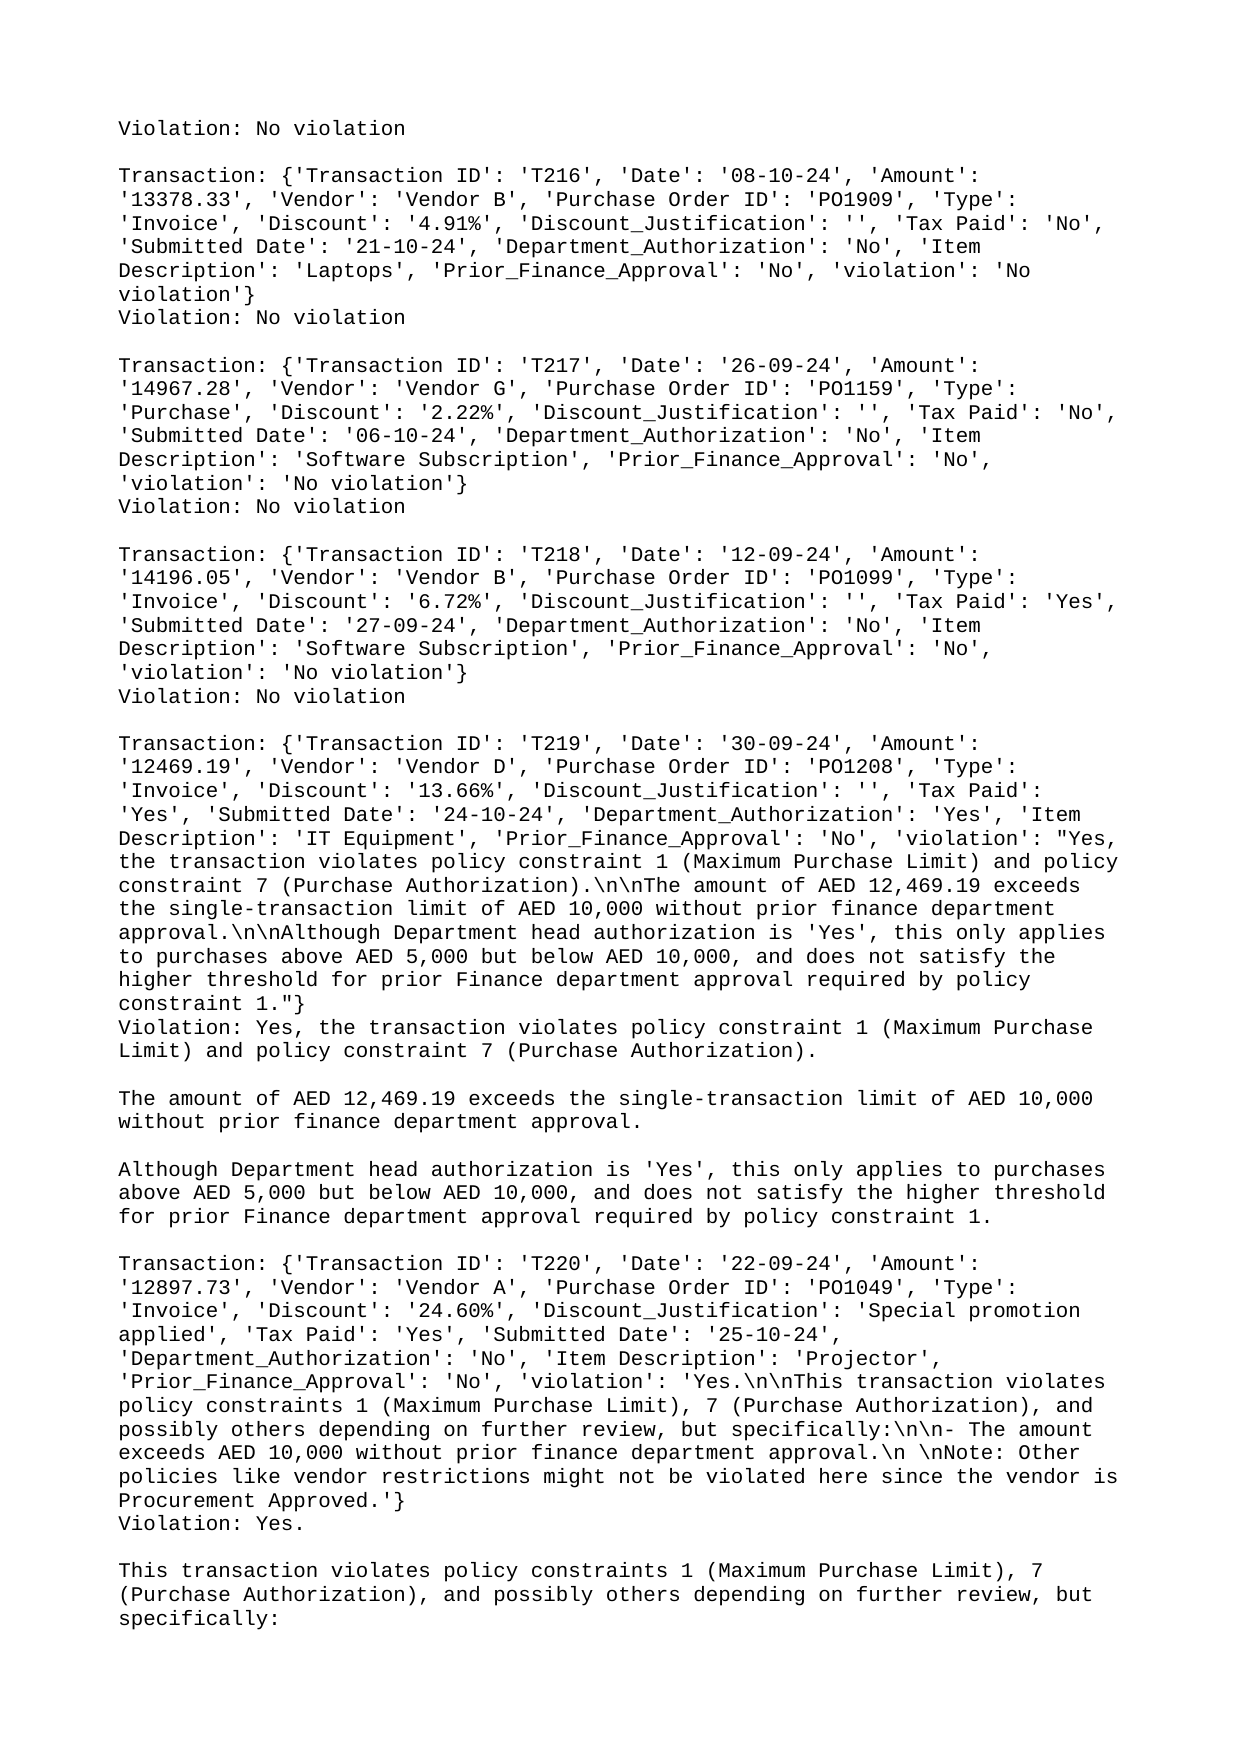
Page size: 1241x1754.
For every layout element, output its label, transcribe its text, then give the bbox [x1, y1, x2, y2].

text Violation: No violation [118, 686, 1122, 709]
text Transaction: {'Transaction ID': 'T219', 'Date': '30-09-24', 'Amount': '12469.19', 'Vendor': 'Vendor D', 'Purchase Order ID': 'PO1208', 'Type': 'Invoice', 'Discount': '13.66%', 'Discount_Justification': '', 'Tax Paid': 'Yes', 'Submitted Date': '24-10-24', 'Department_Authorization': 'Yes', 'Item Description': 'IT Equipment', 'Prior_Finance_Approval': 'No', 'violation': "Yes, the transaction violates policy constraint 1 (Maximum Purchase Limit) and policy constraint 7 (Purchase Authorization).\n\nThe amount of AED 12,469.19 exceeds the single-transaction limit of AED 10,000 without prior finance department approval.\n\nAlthough Department head authorization is 'Yes', this only applies to purchases above AED 5,000 but below AED 10,000, and does not satisfy the higher threshold for prior Finance department approval required by policy constraint 1."} [118, 733, 1122, 1017]
text Transaction: {'Transaction ID': 'T220', 'Date': '22-09-24', 'Amount': '12897.73', 'Vendor': 'Vendor A', 'Purchase Order ID': 'PO1049', 'Type': 'Invoice', 'Discount': '24.60%', 'Discount_Justification': 'Special promotion applied', 'Tax Paid': 'Yes', 'Submitted Date': '25-10-24', 'Department_Authorization': 'No', 'Item Description': 'Projector', 'Prior_Finance_Approval': 'No', 'violation': 'Yes.\n\nThis transaction violates policy constraints 1 (Maximum Purchase Limit), 7 (Purchase Authorization), and possibly others depending on further review, but specifically:\n\n- The amount exceeds AED 10,000 without prior finance department approval.\n \nNote: Other policies like vendor restrictions might not be violated here since the vendor is Procurement Approved.'} [118, 1253, 1122, 1513]
text Transaction: {'Transaction ID': 'T216', 'Date': '08-10-24', 'Amount': '13378.33', 'Vendor': 'Vendor B', 'Purchase Order ID': 'PO1909', 'Type': 'Invoice', 'Discount': '4.91%', 'Discount_Justification': '', 'Tax Paid': 'No', 'Submitted Date': '21-10-24', 'Department_Authorization': 'No', 'Item Description': 'Laptops', 'Prior_Finance_Approval': 'No', 'violation': 'No violation'} [118, 165, 1122, 307]
text Although Department head authorization is 'Yes', this only applies to purchases above AED 5,000 but below AED 10,000, and does not satisfy the higher threshold for prior Finance department approval required by policy constraint 1. [118, 1158, 1122, 1229]
text Violation: No violation [118, 496, 1122, 520]
text Transaction: {'Transaction ID': 'T217', 'Date': '26-09-24', 'Amount': '14967.28', 'Vendor': 'Vendor G', 'Purchase Order ID': 'PO1159', 'Type': 'Purchase', 'Discount': '2.22%', 'Discount_Justification': '', 'Tax Paid': 'No', 'Submitted Date': '06-10-24', 'Department_Authorization': 'No', 'Item Description': 'Software Subscription', 'Prior_Finance_Approval': 'No', 'violation': 'No violation'} [118, 354, 1122, 496]
text Violation: Yes. [118, 1513, 1122, 1537]
text Violation: No violation [118, 307, 1122, 331]
text Transaction: {'Transaction ID': 'T218', 'Date': '12-09-24', 'Amount': '14196.05', 'Vendor': 'Vendor B', 'Purchase Order ID': 'PO1099', 'Type': 'Invoice', 'Discount': '6.72%', 'Discount_Justification': '', 'Tax Paid': 'Yes', 'Submitted Date': '27-09-24', 'Department_Authorization': 'No', 'Item Description': 'Software Subscription', 'Prior_Finance_Approval': 'No', 'violation': 'No violation'} [118, 544, 1122, 686]
text This transaction violates policy constraints 1 (Maximum Purchase Limit), 7 (Purchase Authorization), and possibly others depending on further review, but specifically: [118, 1561, 1122, 1631]
text Violation: Yes, the transaction violates policy constraint 1 (Maximum Purchase Limit) and policy constraint 7 (Purchase Authorization). [118, 1017, 1122, 1064]
text The amount of AED 12,469.19 exceeds the single-transaction limit of AED 10,000 without prior finance department approval. [118, 1088, 1122, 1135]
text Violation: No violation [118, 118, 1122, 142]
